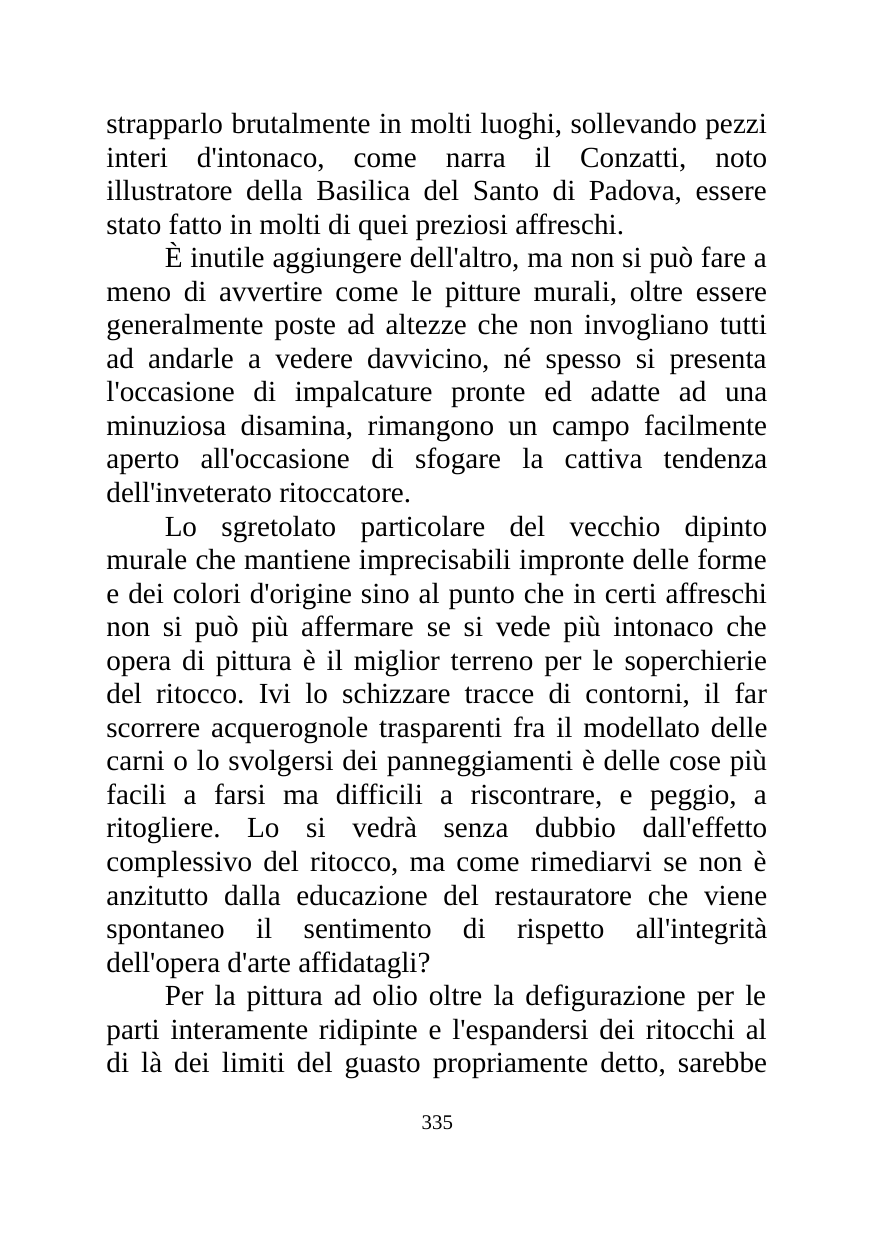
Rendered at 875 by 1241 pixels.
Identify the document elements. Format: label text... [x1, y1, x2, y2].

text strapparlo brutalmente in molti luoghi, sollevando pezzi interi d'intonaco, come narra il Conzatti, noto illustratore della Basilica del Santo di Padova, essere stato fatto in molti di quei preziosi affreschi. [106, 106, 768, 240]
text Lo sgretolato particolare del vecchio dipinto murale che mantiene imprecisabili impronte delle forme e dei colori d'origine sino al punto che in certi affreschi non si può più affermare se si vede più intonaco che opera di pittura è il miglior terreno per le soperchierie del ritocco. Ivi lo schizzare tracce di contorni, il far scorrere acquerognole trasparenti fra il modellato delle carni o lo svolgersi dei panneggiamenti è delle cose più facili a farsi ma difficili a riscontrare, e peggio, a ritogliere. Lo si vedrà senza dubbio dall'effetto complessivo del ritocco, ma come rimediarvi se non è anzitutto dalla educazione del restauratore che viene spontaneo il sentimento di rispetto all'integrità dell'opera d'arte affidatagli? [106, 509, 768, 978]
text È inutile aggiungere dell'altro, ma non si può fare a meno di avvertire come le pitture murali, oltre essere generalmente poste ad altezze che non invogliano tutti ad andarle a vedere davvicino, né spesso si presenta l'occasione di impalcature pronte ed adatte ad una minuziosa disamina, rimangono un campo facilmente aperto all'occasione di sfogare la cattiva tendenza dell'inveterato ritoccatore. [106, 240, 768, 509]
text Per la pittura ad olio oltre la defigurazione per le parti interamente ridipinte e l'espandersi dei ritocchi al di là dei limiti del guasto propriamente detto, sarebbe [106, 978, 768, 1079]
